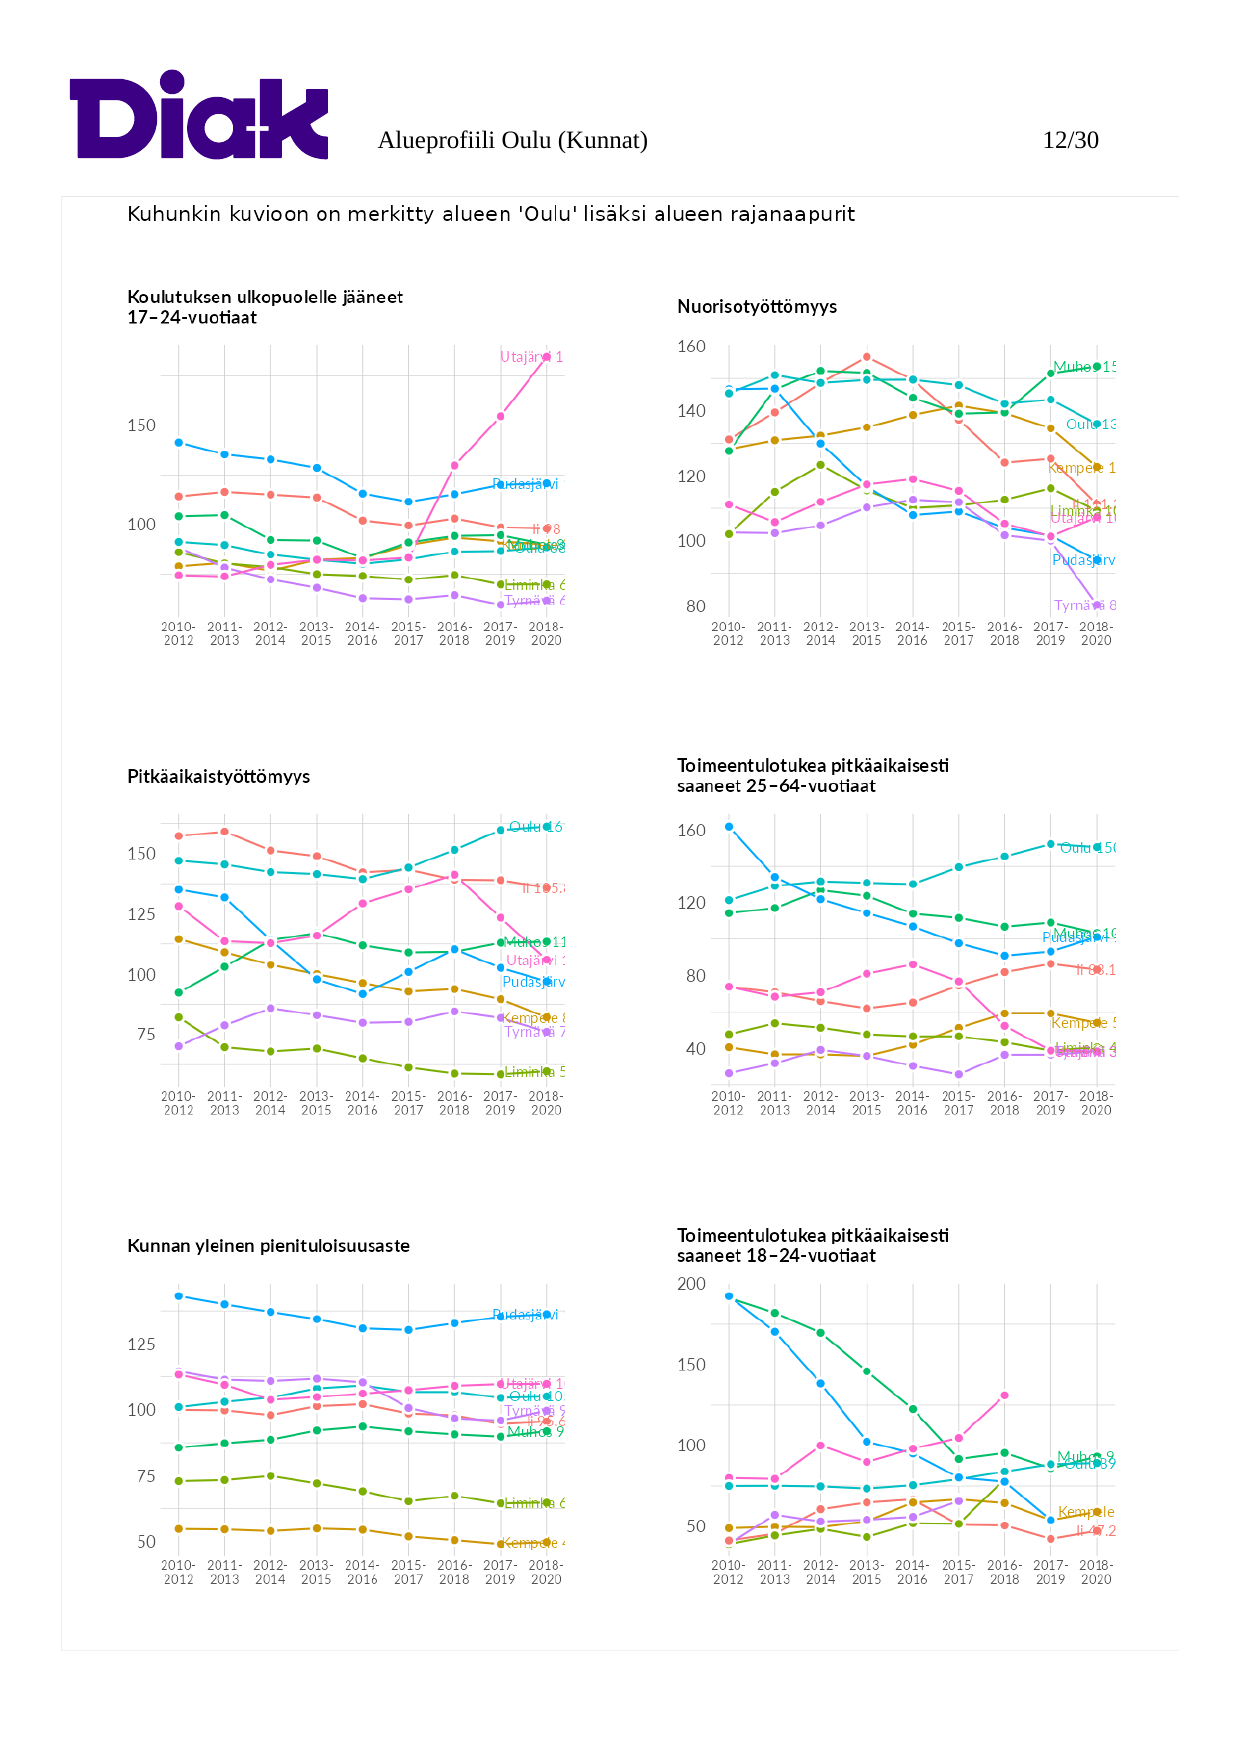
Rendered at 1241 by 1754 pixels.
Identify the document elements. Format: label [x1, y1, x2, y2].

picture [61, 196, 1179, 1651]
